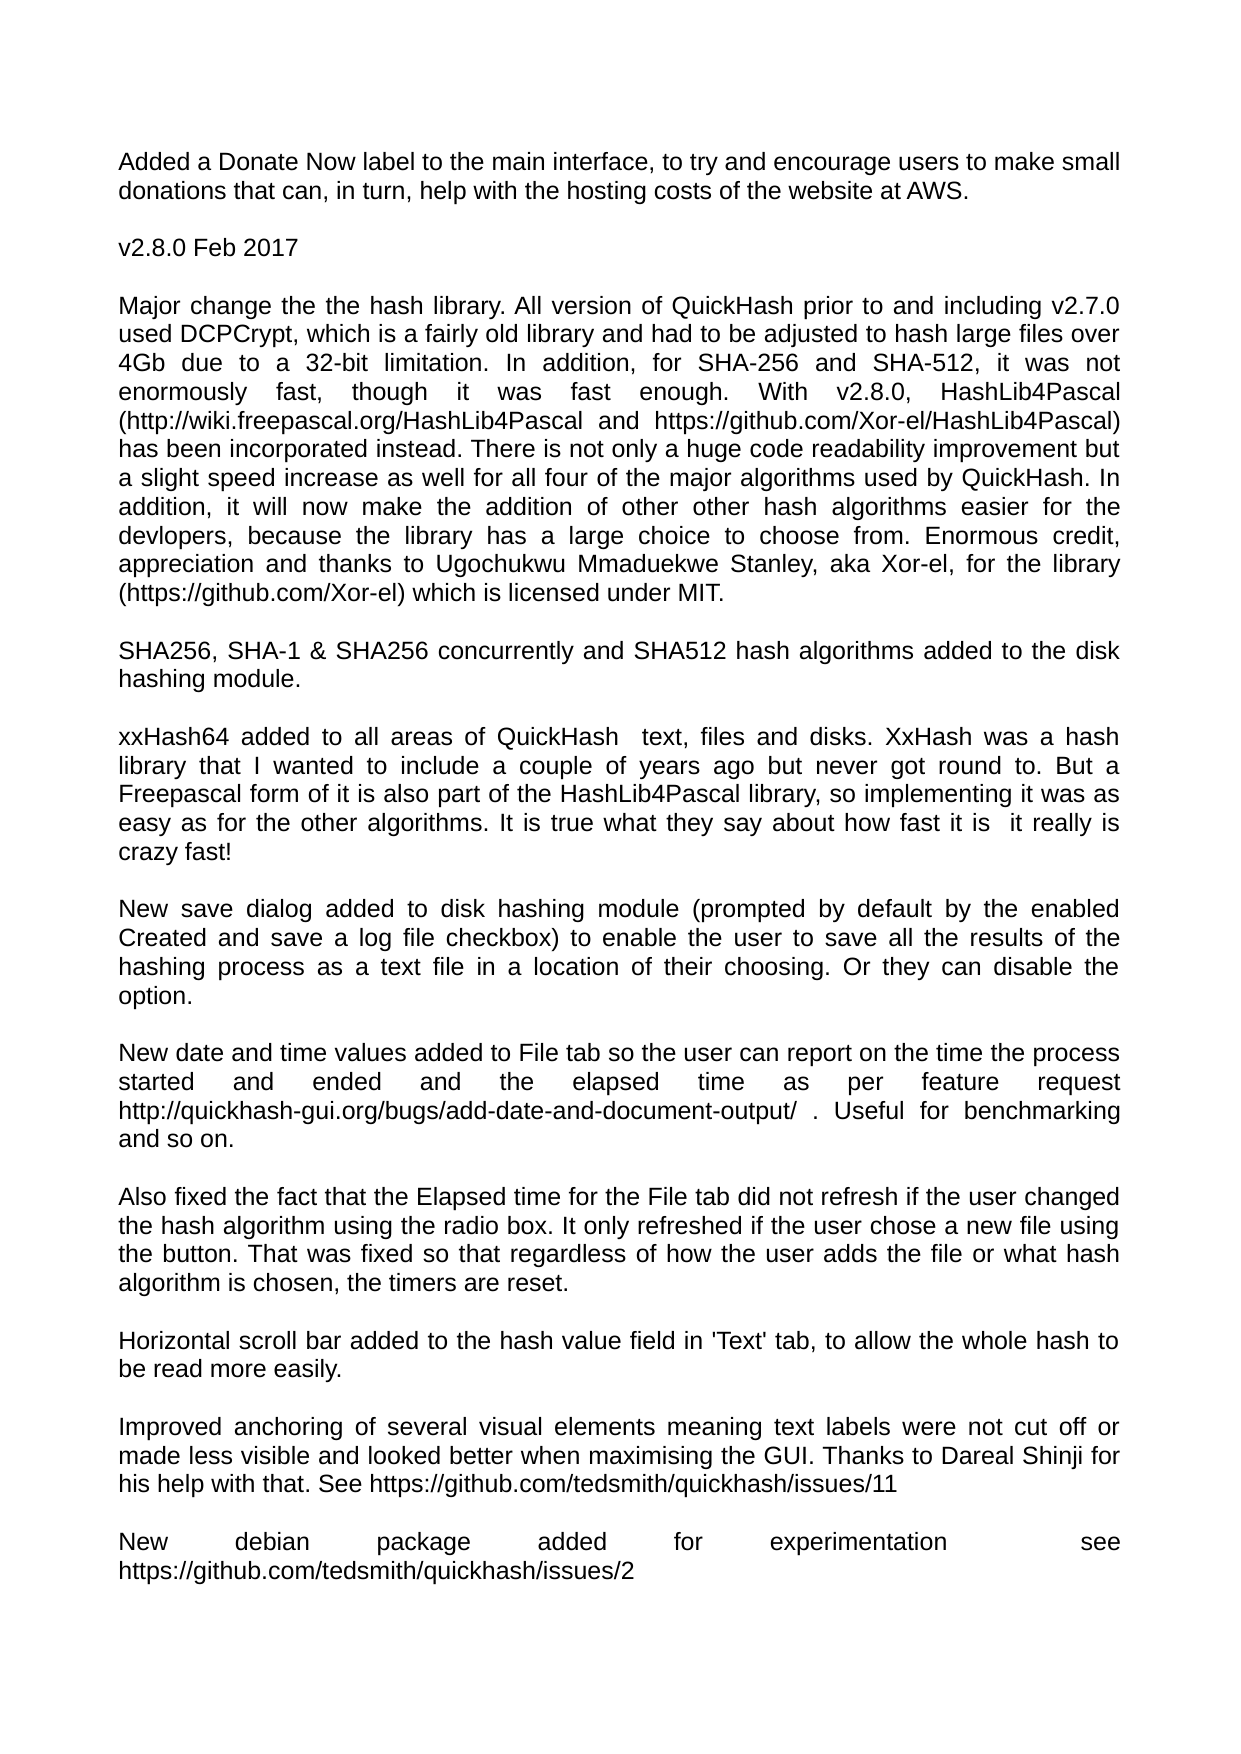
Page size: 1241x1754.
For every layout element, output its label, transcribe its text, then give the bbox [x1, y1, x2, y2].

text Improved anchoring of several visual elements meaning text labels were not cut off or made less visible and looked better when maximising the GUI. Thanks to Dareal Shinji for his help with that. See https://github.com/tedsmith/quickhash/issues/11 [118, 1412, 1122, 1498]
text Major change the the hash library. All version of QuickHash prior to and including v2.7.0 used DCPCrypt, which is a fairly old library and had to be adjusted to hash large files over 4Gb due to a 32-bit limitation. In addition, for SHA-256 and SHA-512, it was not enormously fast, though it was fast enough. With v2.8.0, HashLib4Pascal (http://wiki.freepascal.org/HashLib4Pascal and https://github.com/Xor-el/HashLib4Pascal) has been incorporated instead. There is not only a huge code readability improvement but a slight speed increase as well for all four of the major algorithms used by QuickHash. In addition, it will now make the addition of other other hash algorithms easier for the devlopers, because the library has a large choice to choose from. Enormous credit, appreciation and thanks to Ugochukwu Mmaduekwe Stanley, aka Xor-el, for the library (https://github.com/Xor-el) which is licensed under MIT. [118, 291, 1122, 607]
text v2.8.0 Feb 2017 [118, 233, 1122, 262]
text Horizontal scroll bar added to the hash value field in 'Text' tab, to allow the whole hash to be read more easily. [118, 1326, 1122, 1383]
text Added a Donate Now label to the main interface, to try and encourage users to make small donations that can, in turn, help with the hosting costs of the website at AWS. [118, 147, 1122, 204]
text New debian package added for experimentation  see https://github.com/tedsmith/quickhash/issues/2 [118, 1527, 1122, 1584]
text xxHash64 added to all areas of QuickHash  text, files and disks. XxHash was a hash library that I wanted to include a couple of years ago but never got round to. But a Freepascal form of it is also part of the HashLib4Pascal library, so implementing it was as easy as for the other algorithms. It is true what they say about how fast it is  it really is crazy fast! [118, 722, 1122, 866]
text New save dialog added to disk hashing module (prompted by default by the enabled Created and save a log file checkbox) to enable the user to save all the results of the hashing process as a text file in a location of their choosing. Or they can disable the option. [118, 894, 1122, 1009]
text SHA256, SHA-1 & SHA256 concurrently and SHA512 hash algorithms added to the disk hashing module. [118, 636, 1122, 693]
text New date and time values added to File tab so the user can report on the time the process started and ended and the elapsed time as per feature request http://quickhash-gui.org/bugs/add-date-and-document-output/ . Useful for benchmarking and so on. [118, 1038, 1122, 1153]
text Also fixed the fact that the Elapsed time for the File tab did not refresh if the user changed the hash algorithm using the radio box. It only refreshed if the user chose a new file using the button. That was fixed so that regardless of how the user adds the file or what hash algorithm is chosen, the timers are reset. [118, 1182, 1122, 1297]
